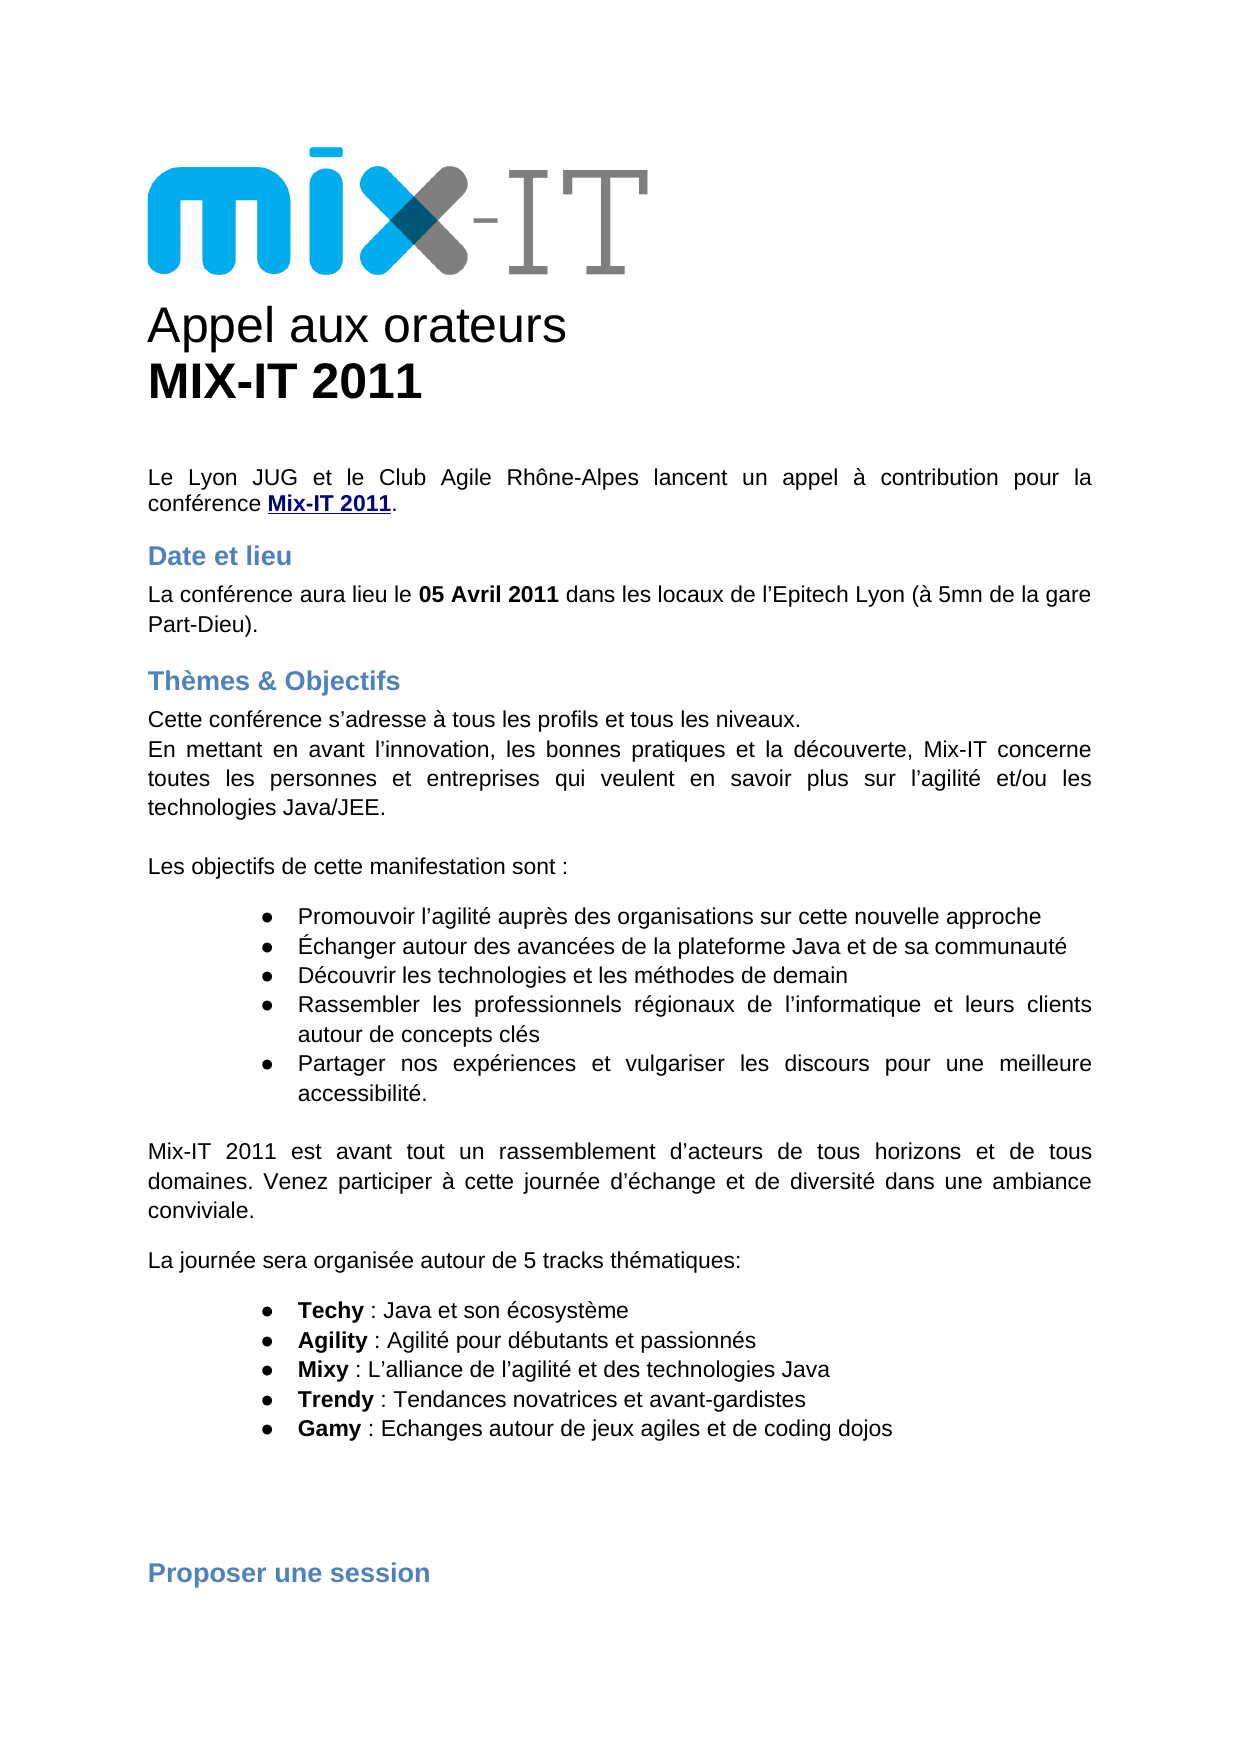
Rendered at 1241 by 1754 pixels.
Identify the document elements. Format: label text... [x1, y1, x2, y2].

list Trendy : Tendances novatrices et avant-gardistes [260, 1386, 1093, 1412]
picture [227, 201, 271, 275]
list Rassembler les professionnels régionaux de l’informatique et leurs clients autour de concepts clés [260, 992, 1093, 1047]
text Le Lyon JUG et le Club Agile Rhône-Alpes lancent un appel à contribution pour la conférence Mix-IT 2011. [148, 465, 1093, 516]
subtitle Proposer une session [148, 1558, 1093, 1588]
list Gamy : Echanges autour de jeux agiles et de coding dojos [260, 1416, 1093, 1441]
list Promouvoir l’agilité auprès des organisations sur cette nouvelle approche [260, 904, 1093, 930]
list Échanger autour des avancées de la plateforme Java et de sa communauté [260, 933, 1093, 959]
list Découvrir les technologies et les méthodes de demain [260, 963, 1093, 988]
text La journée sera organisée autour de 5 tracks thématiques: [148, 1248, 1093, 1274]
text Les objectifs de cette manifestation sont : [148, 854, 1093, 879]
text MIX-IT 2011 [148, 353, 1093, 409]
text Appel aux orateurs [148, 297, 1093, 353]
text La conférence aura lieu le 05 Avril 2011 dans les locaux de l’Epitech Lyon (à 5mn de la gare Part-Dieu). [148, 582, 1093, 637]
picture [167, 201, 211, 275]
text Cette conférence s’adresse à tous les profils et tous les niveaux. [148, 707, 1093, 733]
picture [147, 265, 161, 275]
list Partager nos expériences et vulgariser les discours pour une meilleure accessibilité. [260, 1051, 1093, 1106]
subtitle Date et lieu [148, 541, 1093, 571]
list Agility : Agilité pour débutants et passionnés [260, 1328, 1093, 1353]
text Mix-IT 2011 est avant tout un rassemblement d’acteurs de tous horizons et de tous domaines. Venez participer à cette journée d’échange et de diversité dans une ambiance conviviale. [148, 1139, 1093, 1223]
picture [147, 147, 648, 275]
list Mixy : L’alliance de l’agilité et des technologies Java [260, 1357, 1093, 1383]
subtitle Thèmes & Objectifs [148, 666, 1093, 696]
list Techy : Java et son écosystème [260, 1298, 1093, 1324]
text En mettant en avant l’innovation, les bonnes pratiques et la découverte, Mix-IT concerne toutes les personnes et entreprises qui veulent en savoir plus sur l’agilité et/ou les technologies Java/JEE. [148, 736, 1093, 821]
